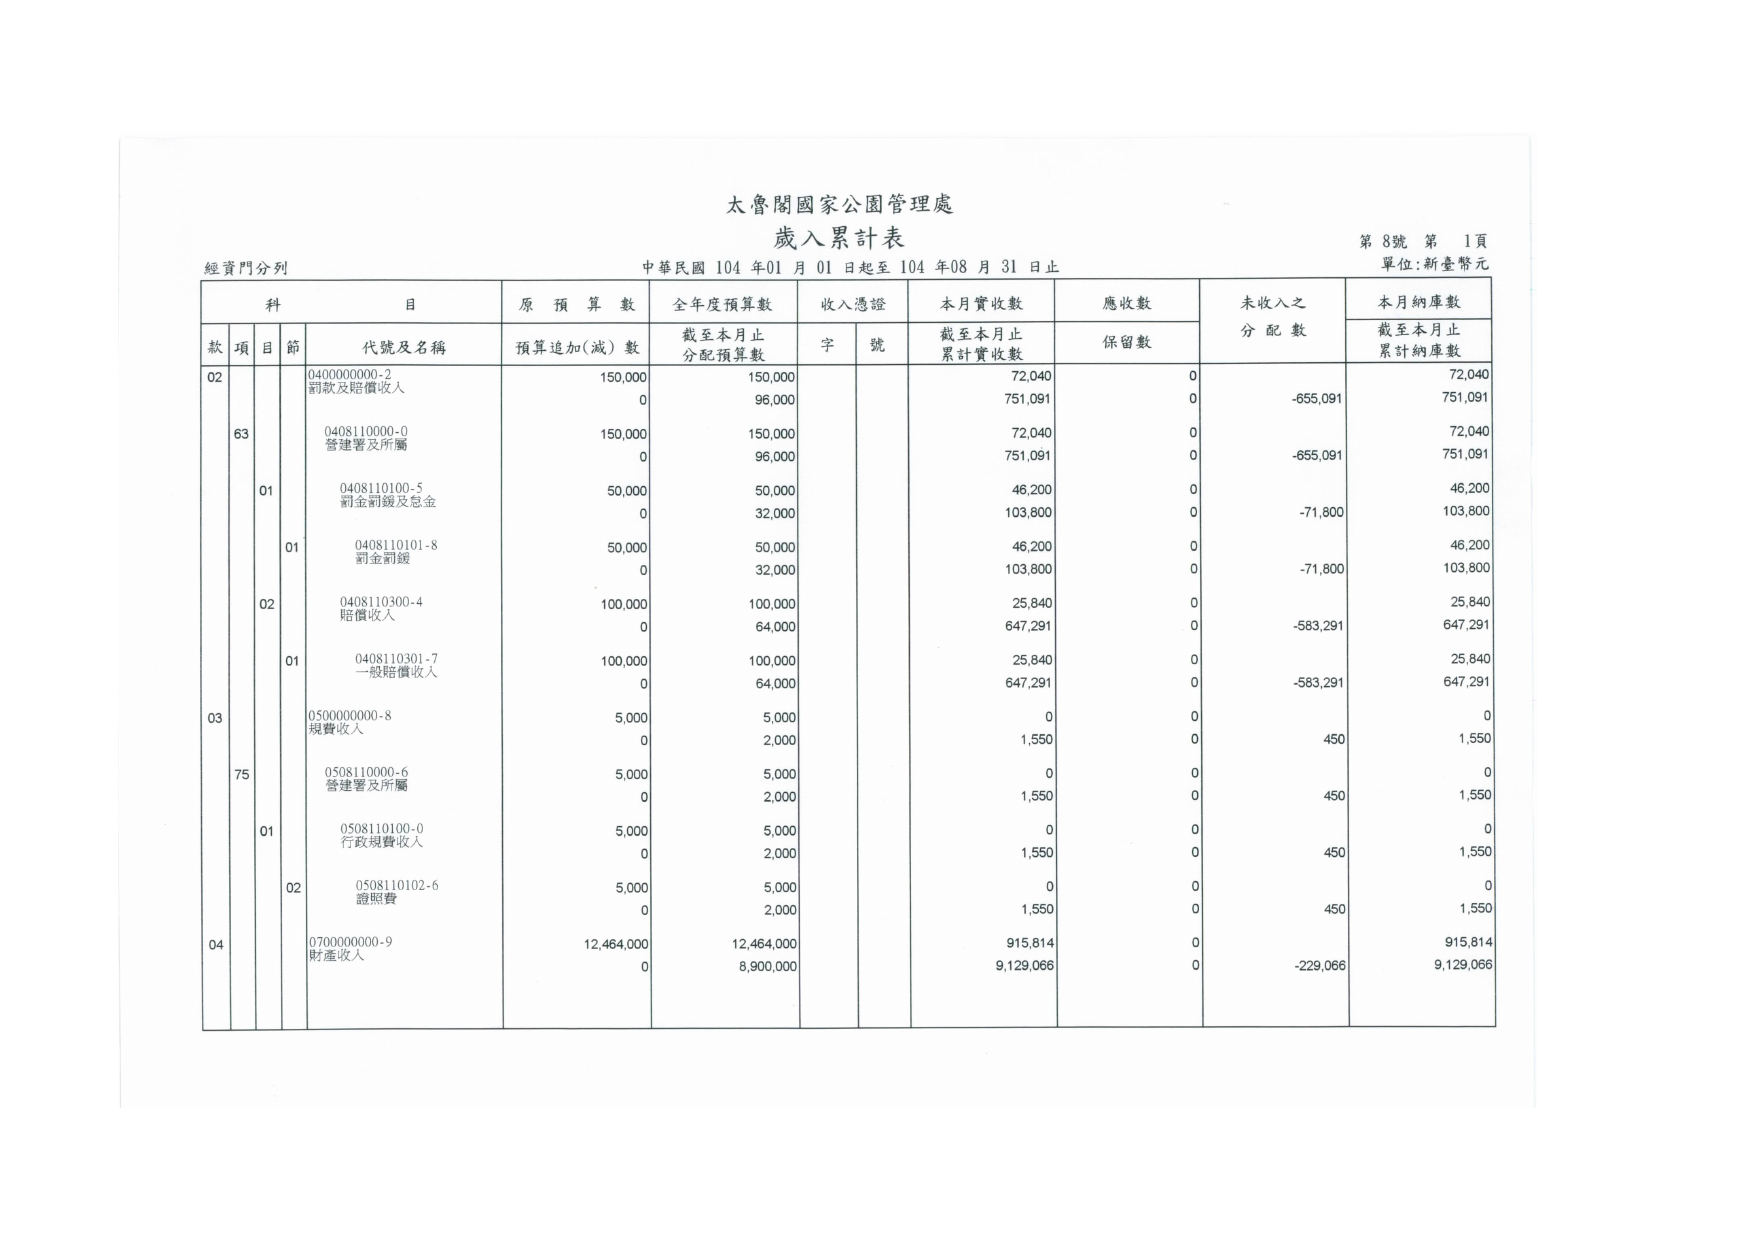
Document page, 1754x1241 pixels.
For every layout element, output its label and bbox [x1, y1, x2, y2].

picture [118, 132, 1537, 1108]
